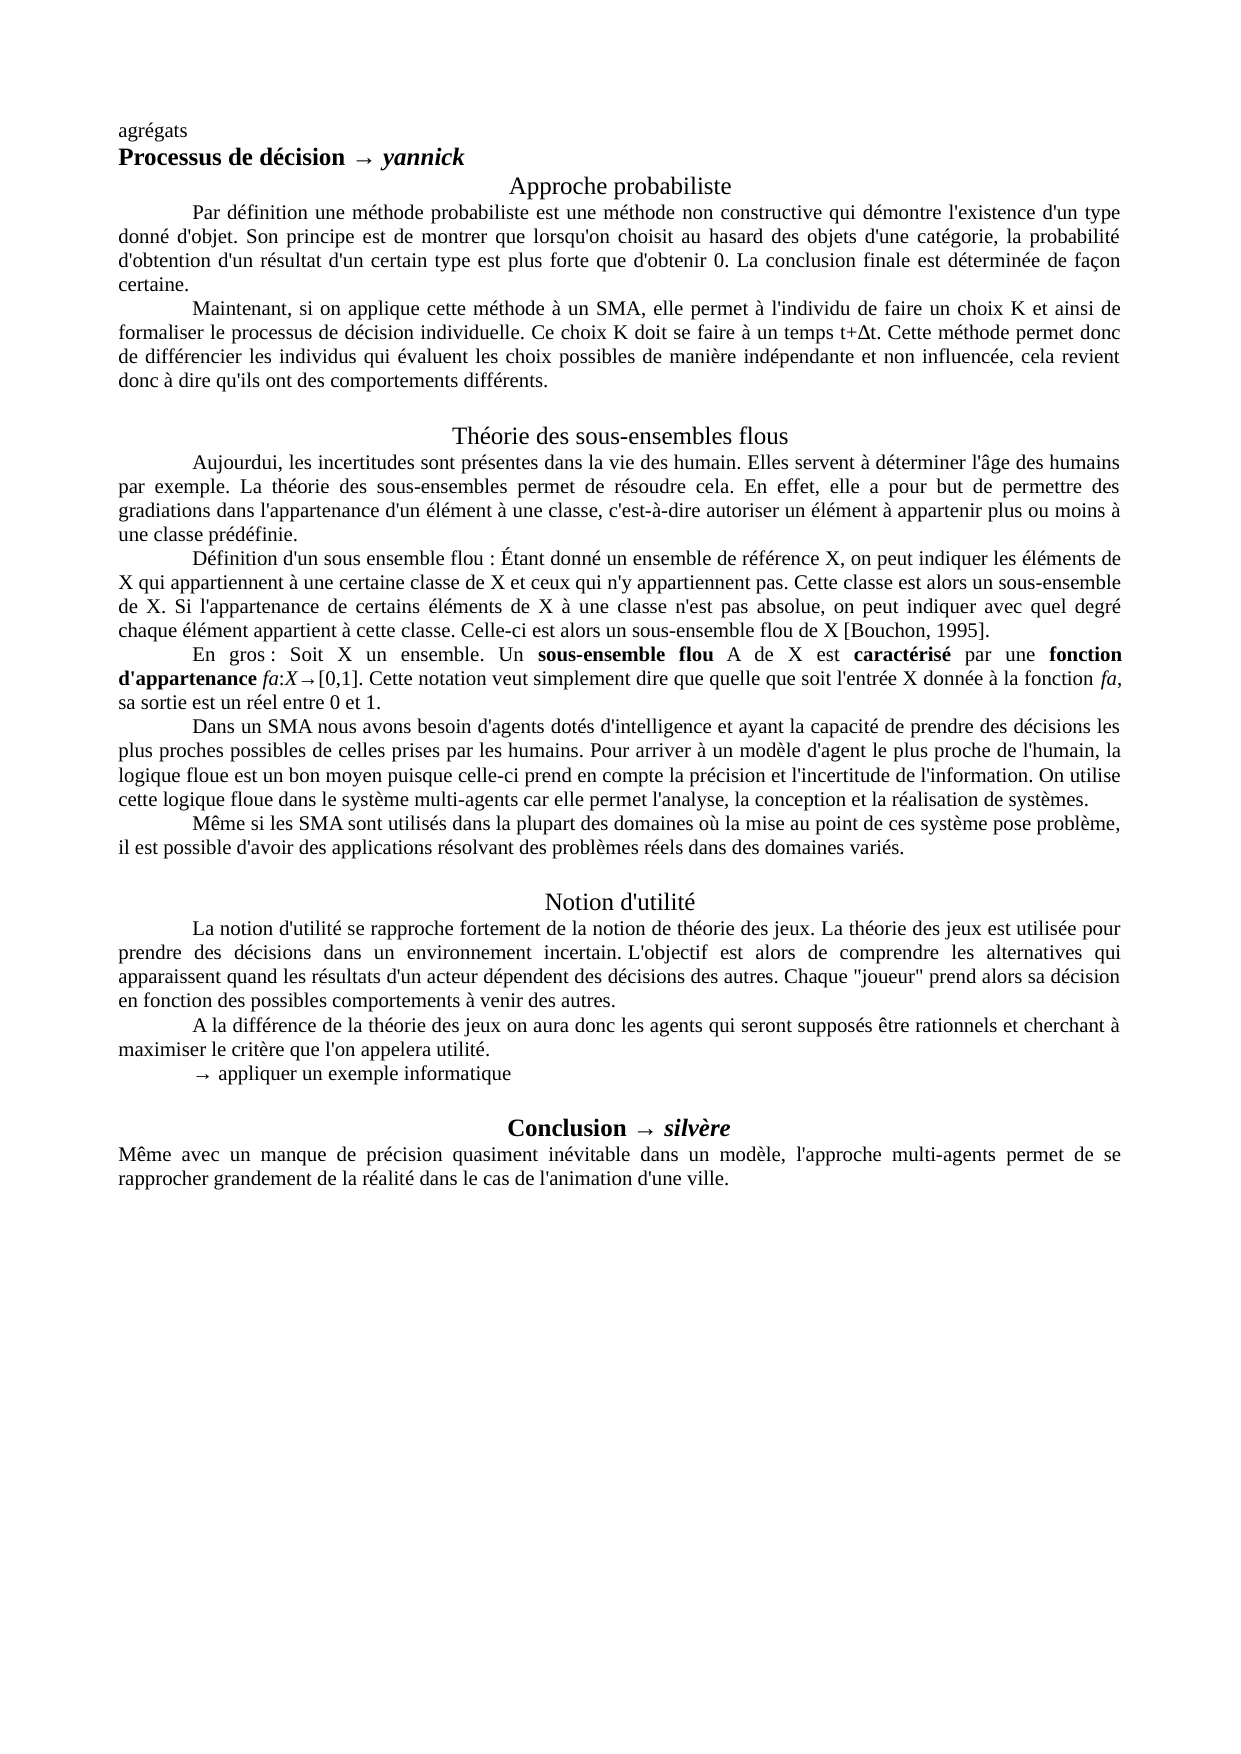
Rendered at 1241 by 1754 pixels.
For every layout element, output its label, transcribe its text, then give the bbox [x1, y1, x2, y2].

text Maintenant, si on applique cette méthode à un SMA, elle permet à l'individu de faire un choix K et ainsi de formaliser le processus de décision individuelle. Ce choix K doit se faire à un temps t+∆t. Cette méthode permet donc de différencier les individus qui évaluent les choix possibles de manière indépendante et non influencée, cela revient donc à dire qu'ils ont des comportements différents. [118, 296, 1122, 392]
text Théorie des sous-ensembles flous [118, 421, 1122, 450]
text A la différence de la théorie des jeux on aura donc les agents qui seront supposés être rationnels et cherchant à maximiser le critère que l'on appelera utilité. [118, 1012, 1122, 1061]
text Même avec un manque de précision quasiment inévitable dans un modèle, l'approche multi-agents permet de se rapprocher grandement de la réalité dans le cas de l'animation d'une ville. [118, 1142, 1122, 1190]
text Dans un SMA nous avons besoin d'agents dotés d'intelligence et ayant la capacité de prendre des décisions les plus proches possibles de celles prises par les humains. Pour arriver à un modèle d'agent le plus proche de l'humain, la logique floue est un bon moyen puisque celle-ci prend en compte la précision et l'incertitude de l'information. On utilise cette logique floue dans le système multi-agents car elle permet l'analyse, la conception et la réalisation de systèmes. [118, 714, 1122, 811]
text Même si les SMA sont utilisés dans la plupart des domaines où la mise au point de ces système pose problème, il est possible d'avoir des applications résolvant des problèmes réels dans des domaines variés. [118, 811, 1122, 859]
text Conclusion → silvère [118, 1113, 1122, 1142]
text → appliquer un exemple informatique [118, 1061, 1122, 1085]
text Approche probabiliste [118, 171, 1122, 200]
text En gros : Soit X un ensemble. Un sous-ensemble flou A de X est caractérisé par une fonction d'appartenance fa:X→[0,1]. Cette notation veut simplement dire que quelle que soit l'entrée X donnée à la fonction fa, sa sortie est un réel entre 0 et 1. [118, 642, 1122, 714]
text Processus de décision → yannick [118, 142, 1122, 171]
text agrégats [118, 118, 1122, 142]
text La notion d'utilité se rapproche fortement de la notion de théorie des jeux. La théorie des jeux est utilisée pour prendre des décisions dans un environnement incertain. L'objectif est alors de comprendre les alternatives qui apparaissent quand les résultats d'un acteur dépendent des décisions des autres. Chaque "joueur" prend alors sa décision en fonction des possibles comportements à venir des autres. [118, 916, 1122, 1012]
text Par définition une méthode probabiliste est une méthode non constructive qui démontre l'existence d'un type donné d'objet. Son principe est de montrer que lorsqu'on choisit au hasard des objets d'une catégorie, la probabilité d'obtention d'un résultat d'un certain type est plus forte que d'obtenir 0. La conclusion finale est déterminée de façon certaine. [118, 200, 1122, 296]
text Aujourdui, les incertitudes sont présentes dans la vie des humain. Elles servent à déterminer l'âge des humains par exemple. La théorie des sous-ensembles permet de résoudre cela. En effet, elle a pour but de permettre des gradiations dans l'appartenance d'un élément à une classe, c'est-à-dire autoriser un élément à appartenir plus ou moins à une classe prédéfinie. [118, 450, 1122, 546]
text Définition d'un sous ensemble flou : Étant donné un ensemble de référence X, on peut indiquer les éléments de X qui appartiennent à une certaine classe de X et ceux qui n'y appartiennent pas. Cette classe est alors un sous-ensemble de X. Si l'appartenance de certains éléments de X à une classe n'est pas absolue, on peut indiquer avec quel degré chaque élément appartient à cette classe. Celle-ci est alors un sous-ensemble flou de X [Bouchon, 1995]. [118, 546, 1122, 642]
text Notion d'utilité [118, 887, 1122, 916]
